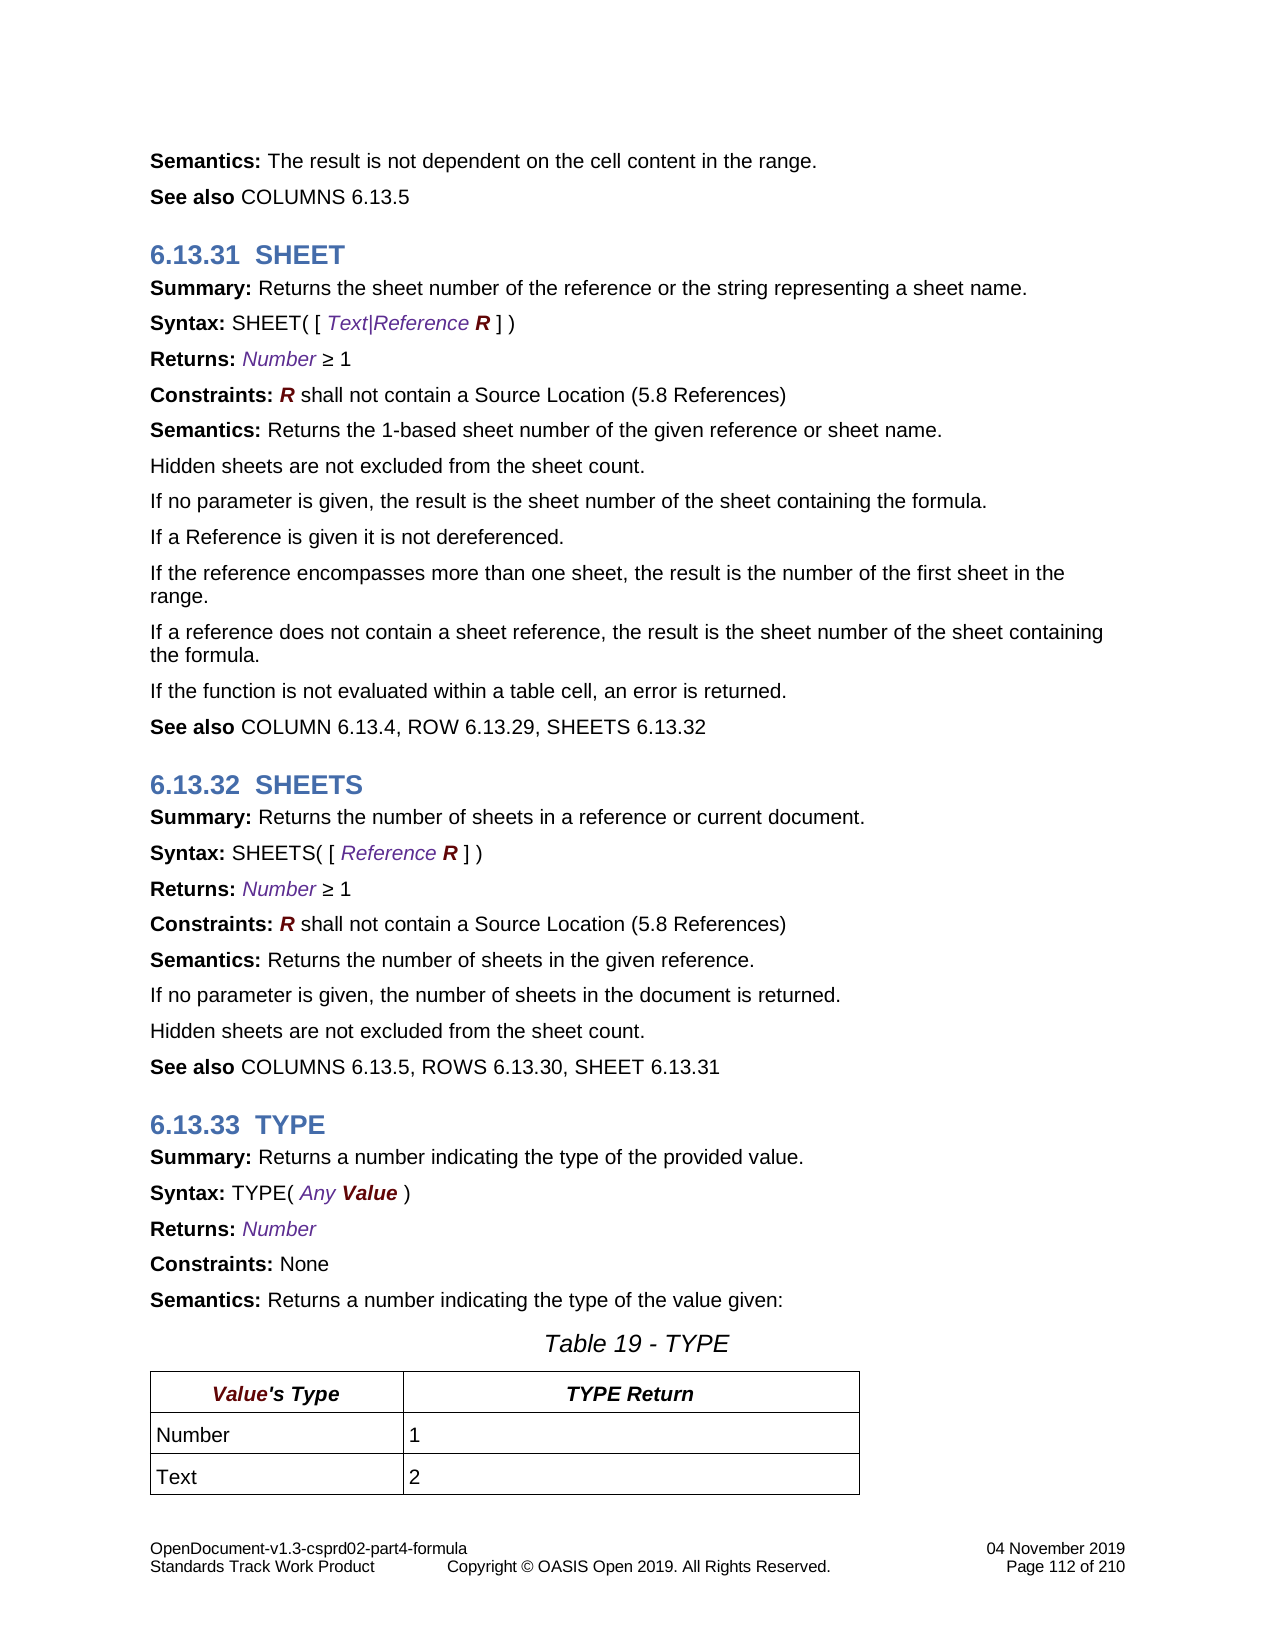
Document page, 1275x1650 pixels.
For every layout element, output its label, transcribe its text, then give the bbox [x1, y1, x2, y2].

text Summary: Returns a number indicating the type of the provided value. [150, 1146, 1125, 1169]
table_header Value's Type [151, 1372, 403, 1412]
text Constraints: None [150, 1253, 1125, 1276]
text Constraints: R shall not contain a Source Location (5.8 References) [150, 913, 1125, 936]
table_header TYPE Return [404, 1372, 859, 1412]
text If the function is not evaluated within a table cell, an error is returned. [150, 679, 1125, 703]
text If no parameter is given, the number of sheets in the document is returned. [150, 984, 1125, 1007]
table_cell 1 [404, 1413, 859, 1453]
text See also COLUMNS 6.13.5, ROWS 6.13.30, SHEET 6.13.31 [150, 1055, 1125, 1079]
text Table 19 - TYPE [150, 1330, 1125, 1358]
text Returns: Number [150, 1217, 1125, 1241]
subtitle SHEETS [150, 770, 1125, 800]
table_cell Text [151, 1454, 403, 1494]
subtitle SHEET [150, 240, 1125, 270]
text Returns: Number ≥ 1 [150, 877, 1125, 901]
text Syntax: SHEET( [ Text|Reference R ] ) [150, 312, 1125, 335]
table_cell Number [151, 1413, 403, 1453]
text Syntax: SHEETS( [ Reference R ] ) [150, 841, 1125, 865]
text Returns: Number ≥ 1 [150, 347, 1125, 371]
text Hidden sheets are not excluded from the sheet count. [150, 454, 1125, 478]
text See also COLUMN 6.13.4, ROW 6.13.29, SHEETS 6.13.32 [150, 715, 1125, 739]
table_cell 2 [404, 1454, 859, 1494]
text Summary: Returns the number of sheets in a reference or current document. [150, 806, 1125, 829]
subtitle TYPE [150, 1110, 1125, 1140]
text Hidden sheets are not excluded from the sheet count. [150, 1019, 1125, 1043]
text Semantics: The result is not dependent on the cell content in the range. [150, 150, 1125, 173]
text Syntax: TYPE( Any Value ) [150, 1181, 1125, 1205]
text Semantics: Returns the 1-based sheet number of the given reference or sheet name. [150, 419, 1125, 442]
text If the reference encompasses more than one sheet, the result is the number of the first sheet in the range. [150, 561, 1125, 608]
text If a Reference is given it is not dereferenced. [150, 526, 1125, 549]
text Semantics: Returns the number of sheets in the given reference. [150, 948, 1125, 972]
text See also COLUMNS 6.13.5 [150, 186, 1125, 209]
text Constraints: R shall not contain a Source Location (5.8 References) [150, 383, 1125, 407]
text If a reference does not contain a sheet reference, the result is the sheet number of the sheet containing the formula. [150, 620, 1125, 667]
text Semantics: Returns a number indicating the type of the value given: [150, 1288, 1125, 1312]
text Summary: Returns the sheet number of the reference or the string representing a sheet name. [150, 276, 1125, 300]
text If no parameter is given, the result is the sheet number of the sheet containing the formula. [150, 490, 1125, 513]
